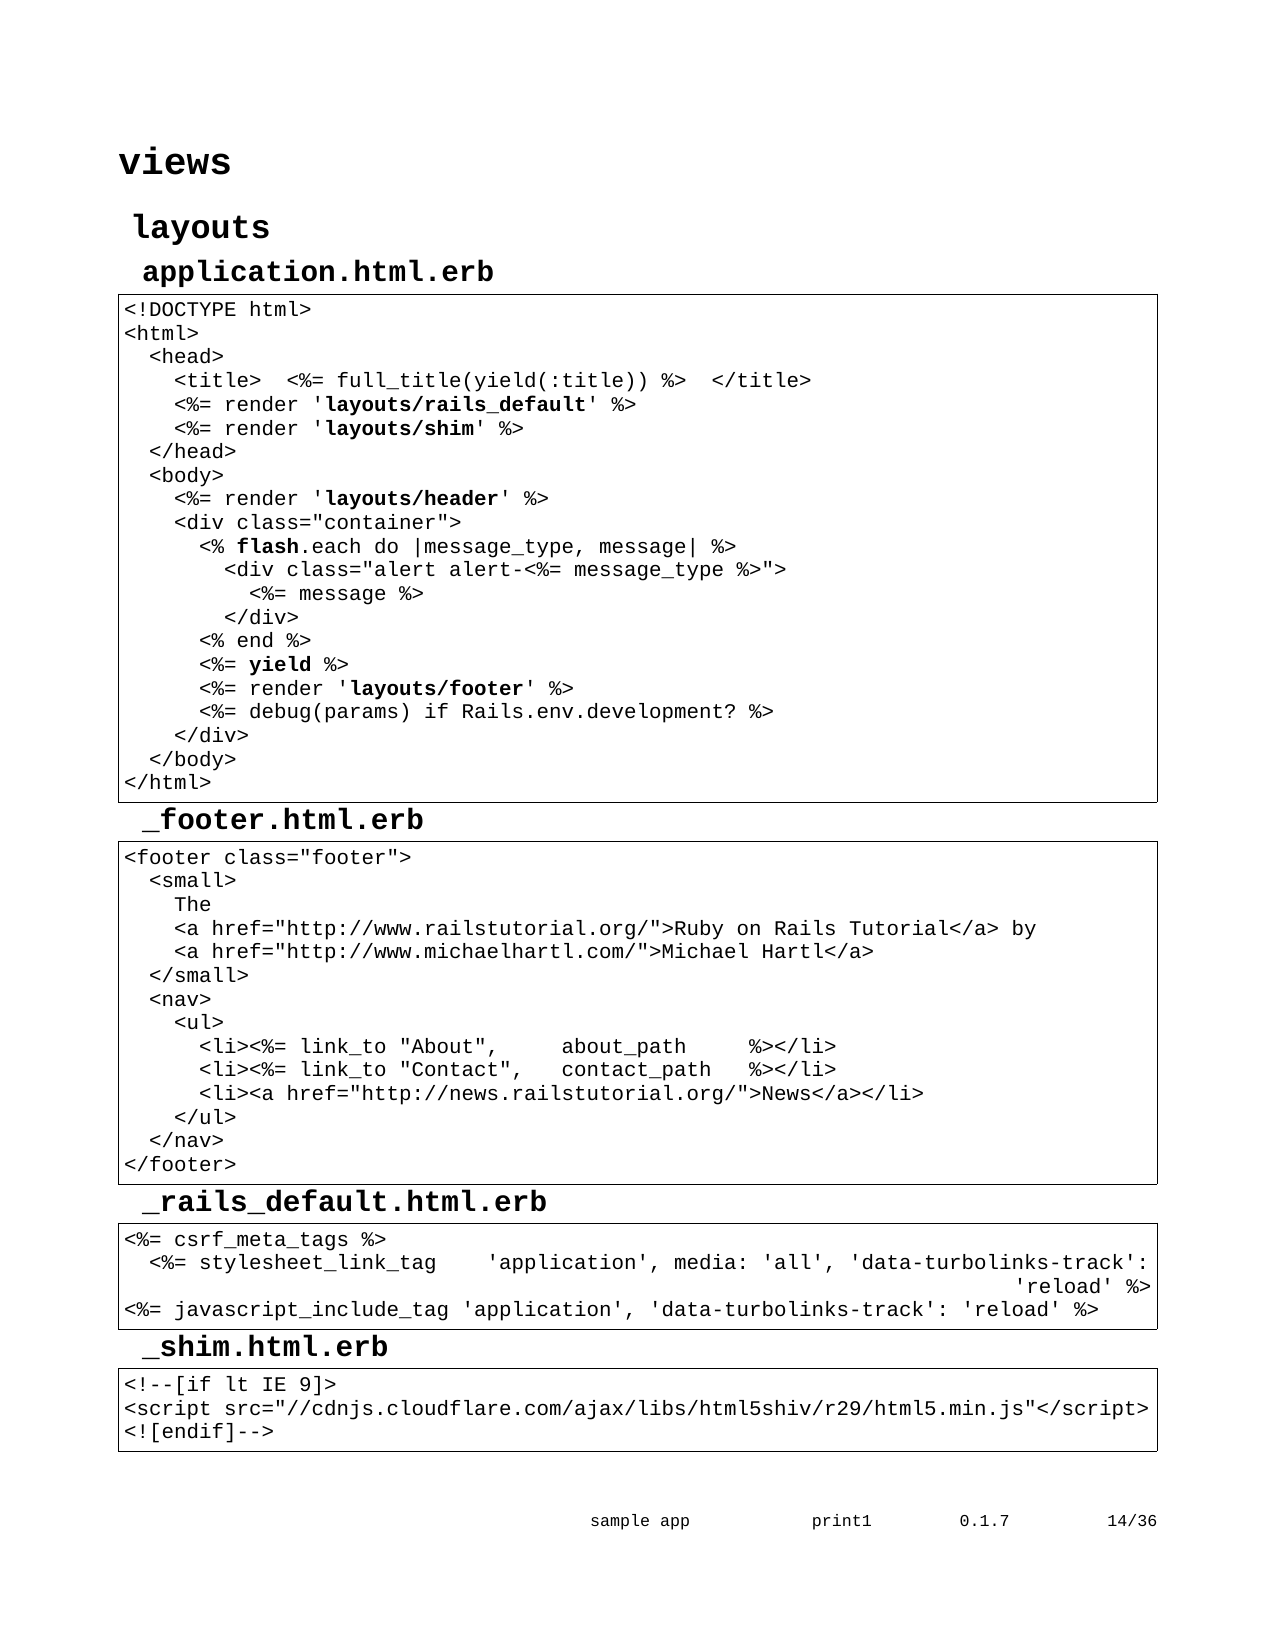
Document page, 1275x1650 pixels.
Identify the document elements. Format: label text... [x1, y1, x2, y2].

subtitle application.html.erb [142, 257, 1157, 291]
table_header <footer class="footer"> <small> The <a href="http://www.railstutorial.org/">Ruby on Rails Tutorial</a> by <a href="http://www.michaelhartl.com/">Michael Hartl</a> </small> <nav> <ul> <li><%= link_to "About", about_path %></li> <li><%= link_to "Contact", contact_path %></li> <li><a href="http://news.railstutorial.org/">News</a></li> </ul> </nav> </footer> [119, 842, 1157, 1183]
subtitle _rails_default.html.erb [142, 1186, 1157, 1220]
subtitle _shim.html.erb [142, 1332, 1157, 1365]
table_header <!--[if lt IE 9]> <script src="//cdnjs.cloudflare.com/ajax/libs/html5shiv/r29/html5.min.js"</script> <![endif]--> [119, 1369, 1157, 1451]
subtitle _footer.html.erb [142, 804, 1157, 838]
table_header <%= csrf_meta_tags %> <%= stylesheet_link_tag 'application', media: 'all', 'data-turbolinks-track': 'reload' %> <%= javascript_include_tag 'application', 'data-turbolinks-track': 'reload' %> [119, 1224, 1157, 1329]
subtitle layouts [130, 210, 1157, 248]
subtitle views [118, 143, 1157, 186]
table_header <!DOCTYPE html> <html> <head> <title> <%= full_title(yield(:title)) %> </title> <%= render 'layouts/rails_default' %> <%= render 'layouts/shim' %> </head> <body> <%= render 'layouts/header' %> <div class="container"> <% flash.each do |message_type, message| %> <div class="alert alert-<%= message_type %>"> <%= message %> </div> <% end %> <%= yield %> <%= render 'layouts/footer' %> <%= debug(params) if Rails.env.development? %> </div> </body> </html> [119, 295, 1157, 802]
